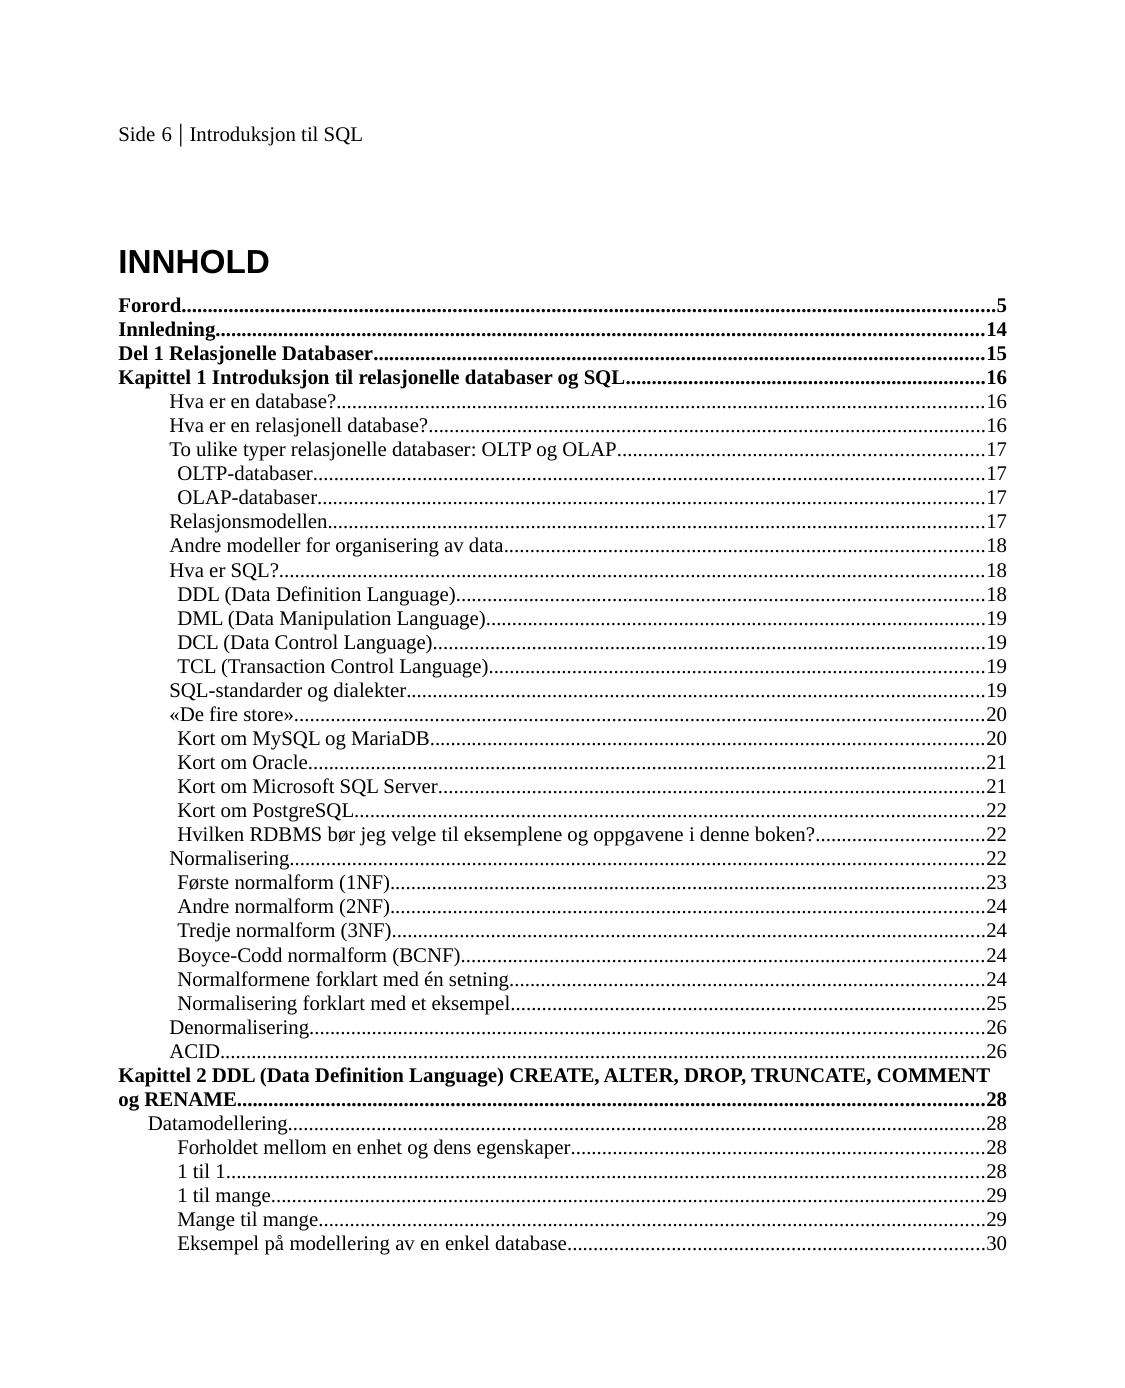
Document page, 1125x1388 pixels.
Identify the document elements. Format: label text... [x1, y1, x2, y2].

text  To ulike typer relasjonelle databaser: OLTP og OLAP 17 [148, 437, 1007, 461]
text DML (Data Manipulation Language) 19 [177, 606, 1007, 630]
text DCL (Data Control Language) 19 [177, 630, 1007, 654]
text Tredje normalform (3NF) 24 [177, 918, 1007, 942]
text  Denormalisering 26 [148, 1015, 1007, 1039]
text Mange til mange 29 [177, 1207, 1007, 1231]
text  ACID 26 [148, 1039, 1007, 1063]
text  SQL-standarder og dialekter 19 [148, 678, 1007, 702]
text Kapittel 1 Introduksjon til relasjonelle databaser og SQL 16 [118, 365, 1007, 389]
text  Hva er en database? 16 [148, 389, 1007, 413]
text OLAP-databaser 17 [177, 485, 1007, 509]
text Forholdet mellom en enhet og dens egenskaper 28 [177, 1135, 1007, 1159]
text 1 til 1 28 [177, 1159, 1007, 1183]
text Eksempel på modellering av en enkel database 30 [177, 1231, 1007, 1255]
text OLTP-databaser 17 [177, 461, 1007, 485]
text  «De fire store» 20 [148, 702, 1007, 726]
text Forord 5 [118, 293, 1007, 317]
text  Hva er en relasjonell database? 16 [148, 413, 1007, 437]
text Normalformene forklart med én setning 24 [177, 967, 1007, 991]
text Kapittel 2 DDL (Data Definition Language) CREATE, ALTER, DROP, TRUNCATE, COMMENT og RENAME 28 [118, 1063, 1007, 1111]
text  Andre modeller for organisering av data 18 [148, 533, 1007, 557]
text Del 1 Relasjonelle Databaser 15 [118, 341, 1007, 365]
text Første normalform (1NF) 23 [177, 870, 1007, 894]
text Normalisering forklart med et eksempel 25 [177, 991, 1007, 1015]
text Kort om MySQL og MariaDB 20 [177, 726, 1007, 750]
text 1 til mange 29 [177, 1183, 1007, 1207]
text Kort om PostgreSQL 22 [177, 798, 1007, 822]
text Datamodellering 28 [148, 1111, 1007, 1135]
text  Normalisering 22 [148, 846, 1007, 870]
text Hvilken RDBMS bør jeg velge til eksemplene og oppgavene i denne boken? 22 [177, 822, 1007, 846]
text Kort om Oracle 21 [177, 750, 1007, 774]
subtitle INNHOLD [118, 242, 1007, 280]
text TCL (Transaction Control Language) 19 [177, 654, 1007, 678]
text  Hva er SQL? 18 [148, 557, 1007, 582]
text Andre normalform (2NF) 24 [177, 894, 1007, 918]
text Innledning 14 [118, 317, 1007, 341]
text Kort om Microsoft SQL Server 21 [177, 774, 1007, 798]
text  Relasjonsmodellen 17 [148, 509, 1007, 533]
text DDL (Data Definition Language) 18 [177, 582, 1007, 606]
text Boyce-Codd normalform (BCNF) 24 [177, 942, 1007, 967]
